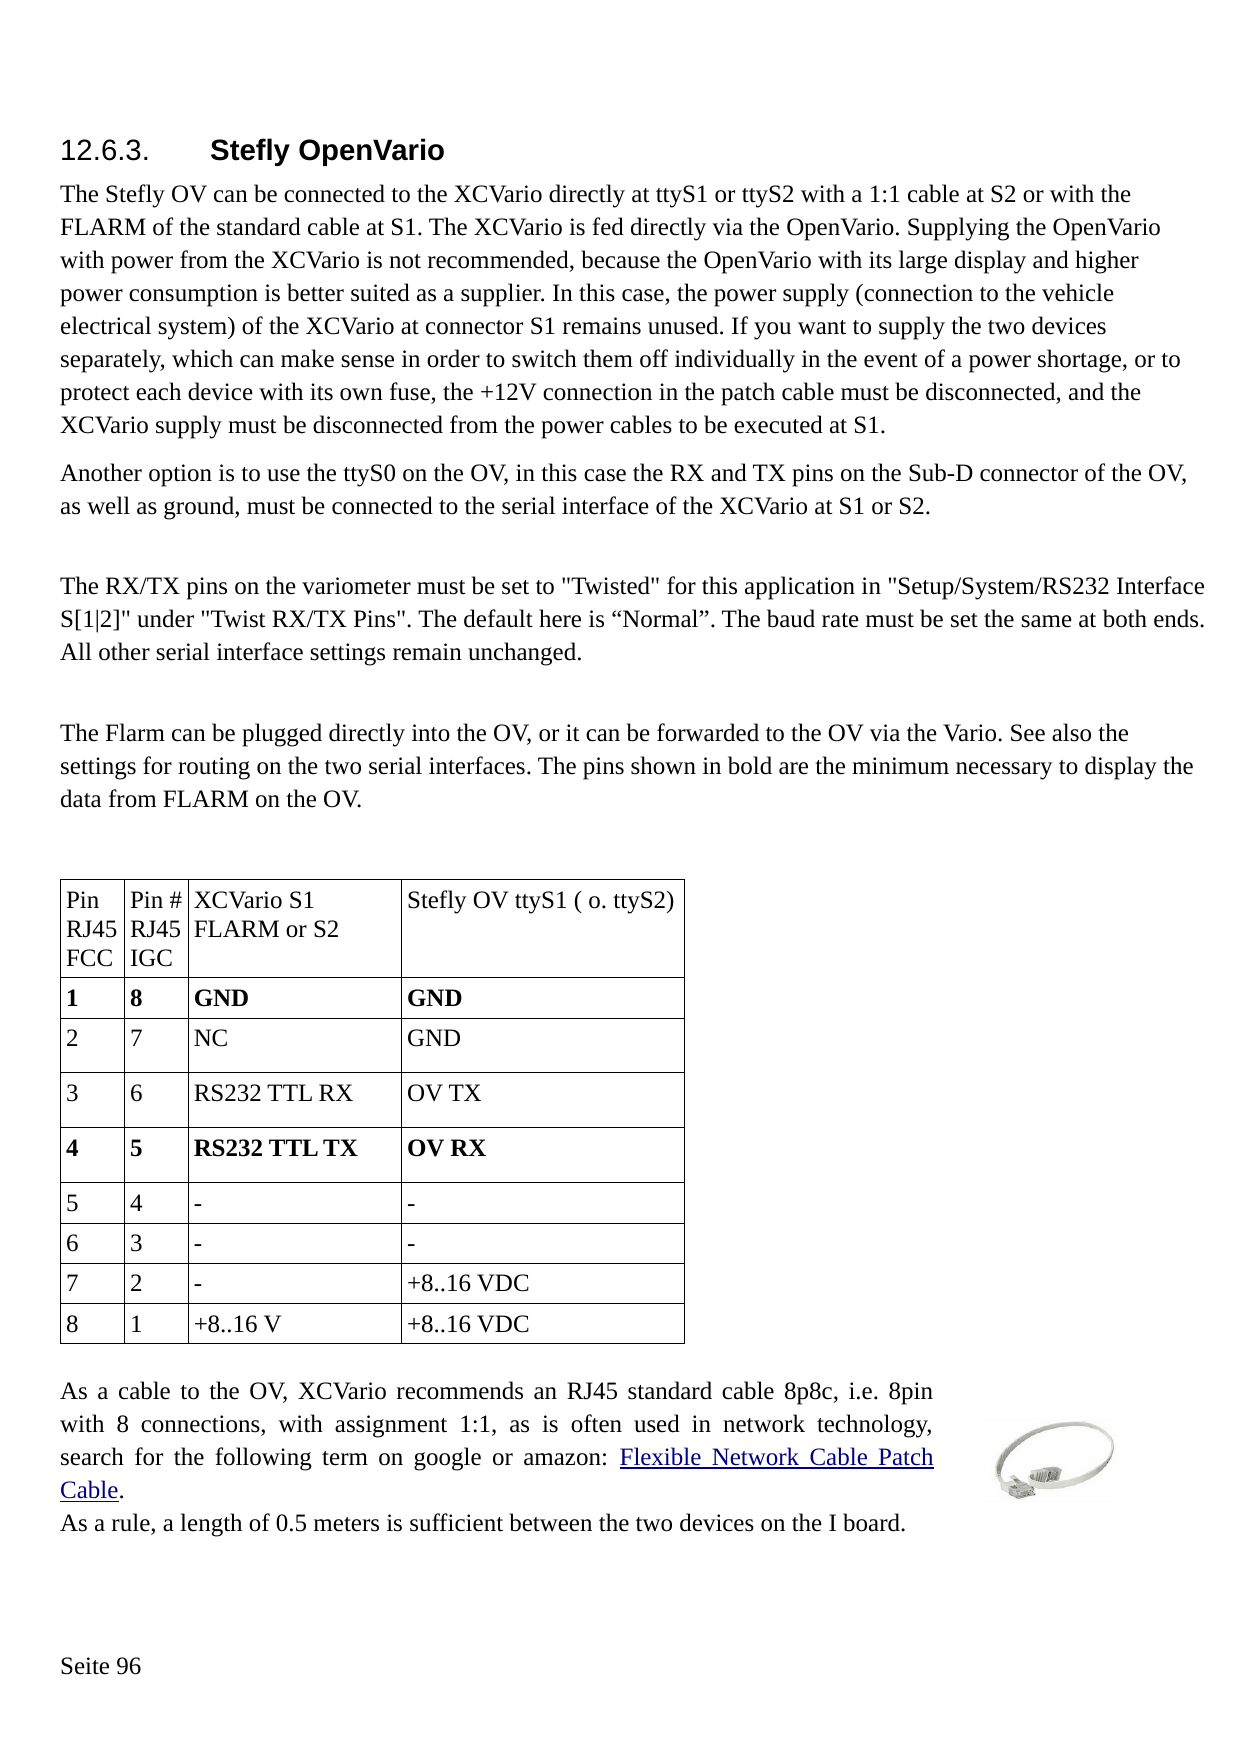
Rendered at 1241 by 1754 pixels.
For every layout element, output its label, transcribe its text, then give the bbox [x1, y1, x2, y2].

table_cell 2 [125, 1264, 188, 1303]
subtitle Stefly OpenVario [60, 133, 1207, 166]
table_cell - [402, 1224, 684, 1263]
text As a cable to the OV, XCVario recommends an RJ45 standard cable 8p8c, i.e. 8pin with 8 connections, with assignment 1:1, as is often used in network technology, search for the following term on google or amazon: Flexible Network Cable Patch Cable. [60, 1376, 1207, 1539]
table_cell - [189, 1183, 401, 1222]
table_cell - [402, 1183, 684, 1222]
table_cell 3 [61, 1073, 124, 1127]
table_header Pin # RJ45 IGC [125, 880, 188, 977]
table_header Stefly OV ttyS1 ( o. ttyS2) [402, 880, 684, 977]
text Another option is to use the ttyS0 on the OV, in this case the RX and TX pins on the Sub-D connector of the OV, as well as ground, must be connected to the serial interface of the XCVario at S1 or S2. [60, 458, 1207, 519]
table_cell 8 [125, 978, 188, 1017]
table_cell 7 [125, 1019, 188, 1072]
table_header XCVario S1 FLARM or S2 [189, 880, 401, 977]
table_cell - [189, 1224, 401, 1263]
table_cell 4 [61, 1128, 124, 1182]
table_cell GND [189, 978, 401, 1017]
table_cell RS232 TTL TX [189, 1128, 401, 1182]
picture [964, 1409, 1148, 1510]
table_cell OV RX [402, 1128, 684, 1182]
table_cell 5 [125, 1128, 188, 1182]
table_cell GND [402, 978, 684, 1017]
table_cell 2 [61, 1019, 124, 1072]
table_header Pin RJ45 FCC [61, 880, 124, 977]
table_cell GND [402, 1019, 684, 1072]
table_cell +8..16 VDC [402, 1304, 684, 1343]
table_cell - [189, 1264, 401, 1303]
table_cell 6 [125, 1073, 188, 1127]
text The Flarm can be plugged directly into the OV, or it can be forwarded to the OV via the Vario. See also the settings for routing on the two serial interfaces. The pins shown in bold are the minimum necessary to display the data from FLARM on the OV. [60, 685, 1207, 813]
text The RX/TX pins on the variometer must be set to "Twisted" for this application in "Setup/System/RS232 Interface S[1|2]" under "Twist RX/TX Pins". The default here is “Normal”. The baud rate must be set the same at both ends. All other serial interface settings remain unchanged. [60, 538, 1207, 666]
table_cell 4 [125, 1183, 188, 1222]
table_cell 1 [61, 978, 124, 1017]
table_cell +8..16 V [189, 1304, 401, 1343]
table_cell 8 [61, 1304, 124, 1343]
table_cell 6 [61, 1224, 124, 1263]
table_cell 7 [61, 1264, 124, 1303]
table_cell 5 [61, 1183, 124, 1222]
table_cell +8..16 VDC [402, 1264, 684, 1303]
text As a rule, a length of 0.5 meters is sufficient between the two devices on the I board. [60, 1508, 934, 1537]
table_cell OV TX [402, 1073, 684, 1127]
text The Stefly OV can be connected to the XCVario directly at ttyS1 or ttyS2 with a 1:1 cable at S2 or with the FLARM of the standard cable at S1. The XCVario is fed directly via the OpenVario. Supplying the OpenVario with power from the XCVario is not recommended, because the OpenVario with its large display and higher power consumption is better suited as a supplier. In this case, the power supply (connection to the vehicle electrical system) of the XCVario at connector S1 remains unused. If you want to supply the two devices separately, which can make sense in order to switch them off individually in the event of a power shortage, or to protect each device with its own fuse, the +12V connection in the patch cable must be disconnected, and the XCVario supply must be disconnected from the power cables to be executed at S1. [60, 179, 1207, 439]
table_cell 3 [125, 1224, 188, 1263]
table_cell 1 [125, 1304, 188, 1343]
table_cell RS232 TTL RX [189, 1073, 401, 1127]
table_cell NC [189, 1019, 401, 1072]
